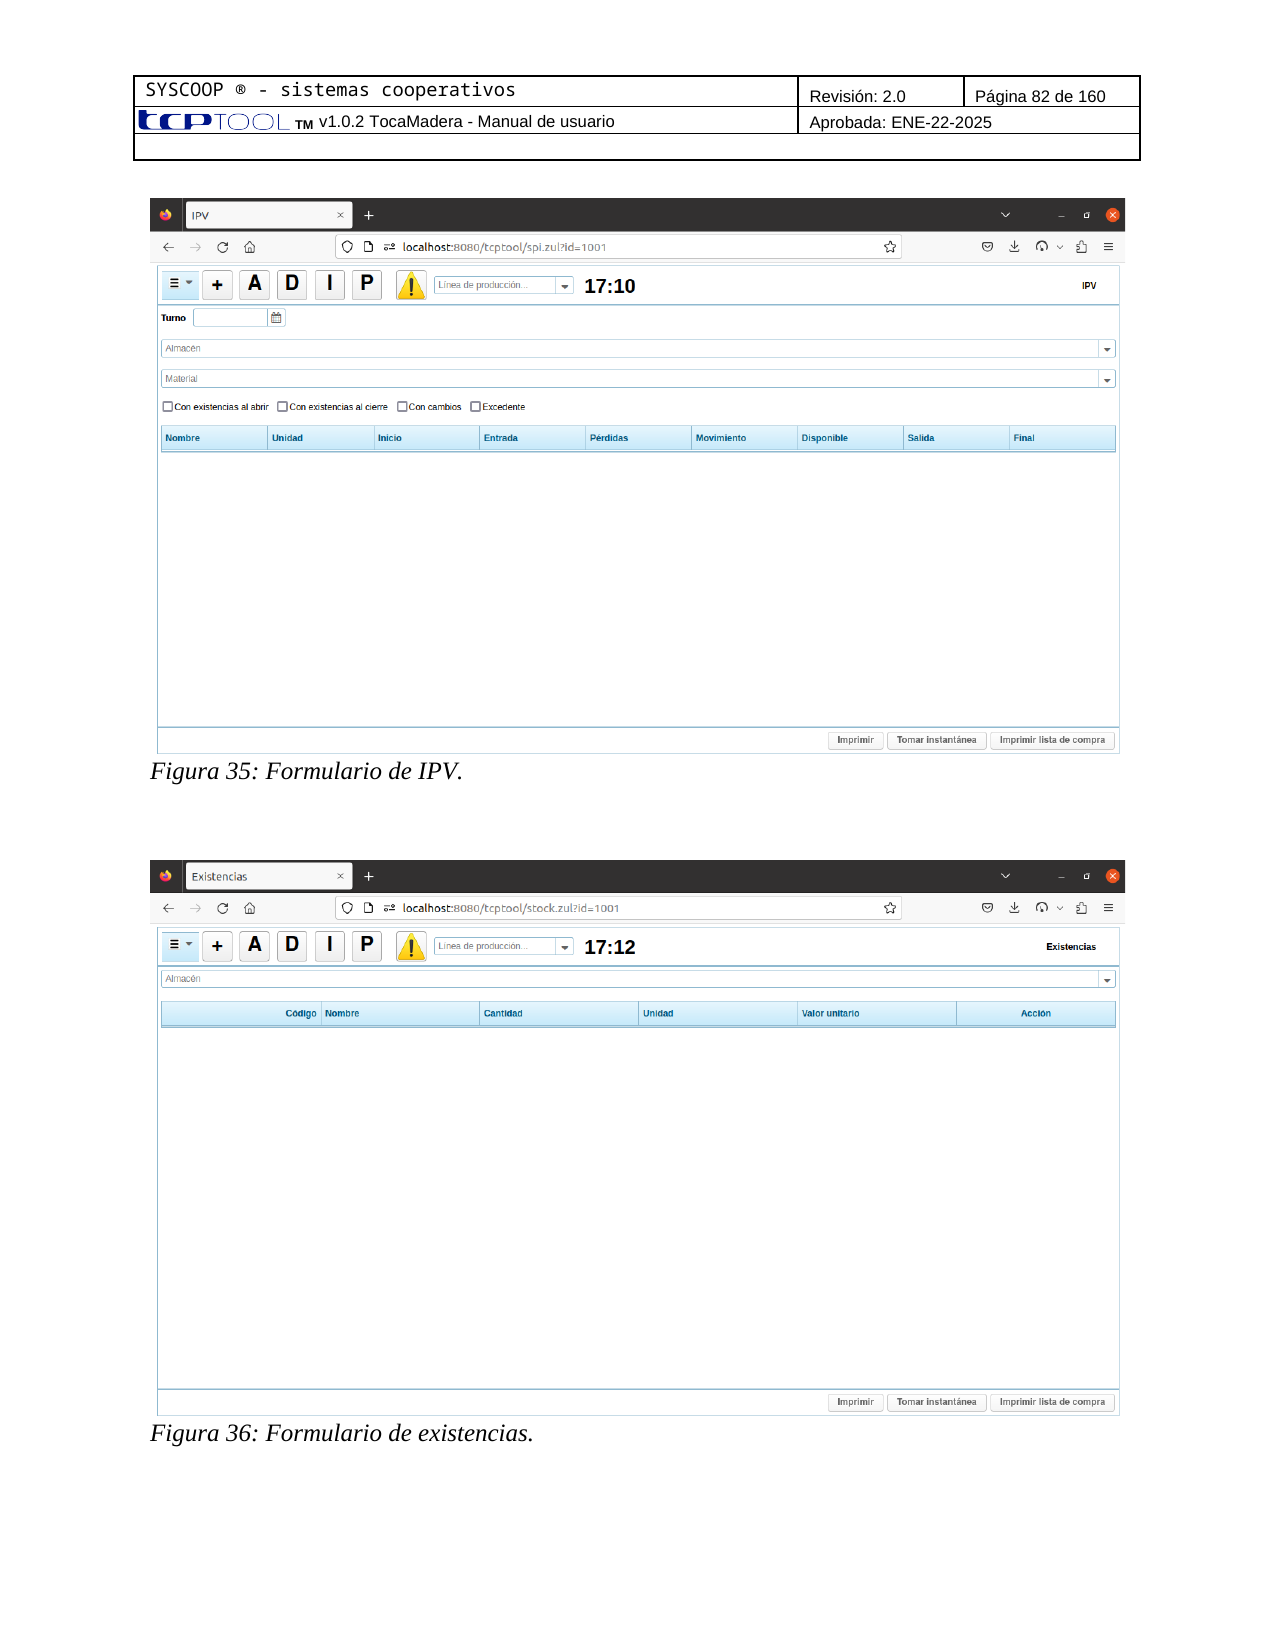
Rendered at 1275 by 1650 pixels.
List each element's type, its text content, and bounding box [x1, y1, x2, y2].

picture [150, 860, 1125, 1419]
text Figura 36: Formulario de existencias. [150, 1419, 1125, 1447]
picture [138, 110, 290, 130]
text Figura 35: Formulario de IPV. [150, 757, 1125, 785]
picture [150, 198, 1125, 757]
